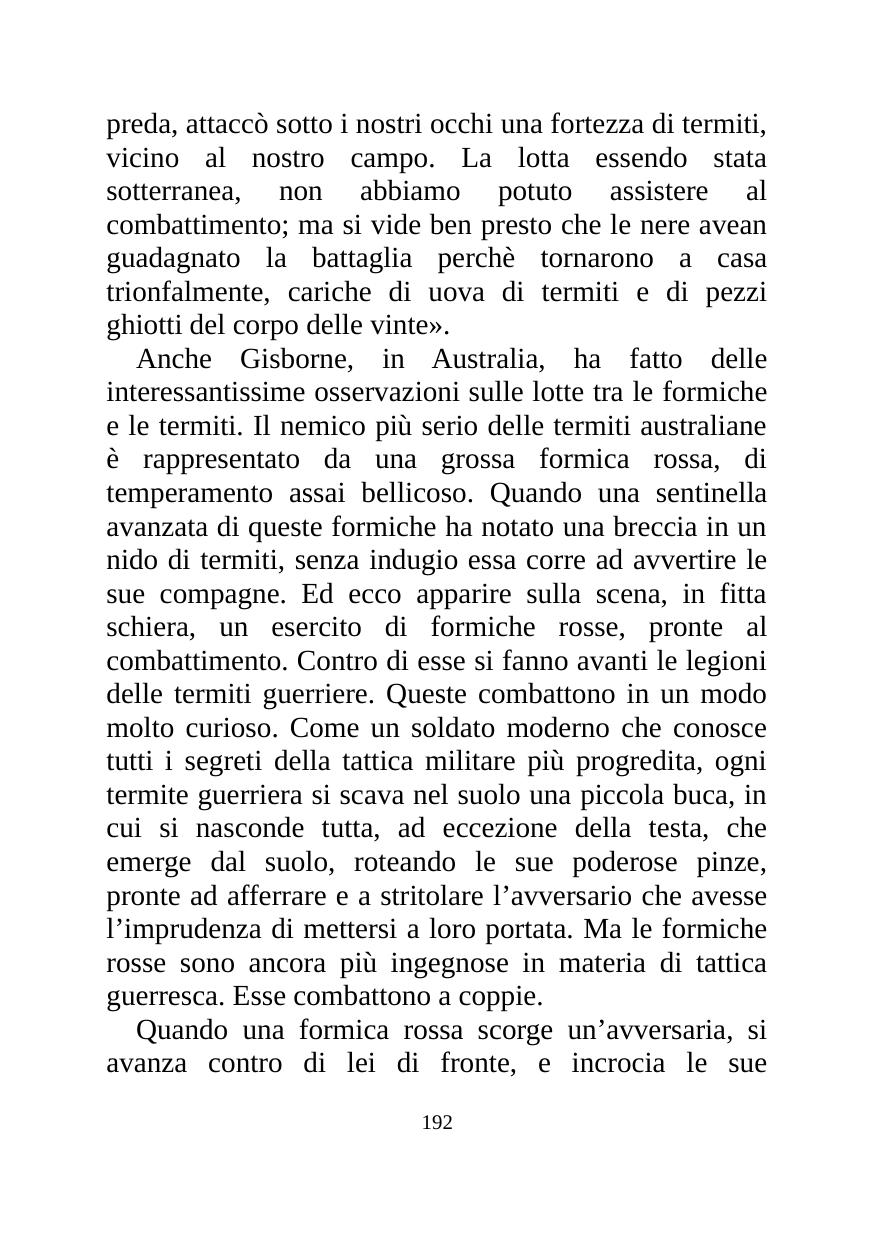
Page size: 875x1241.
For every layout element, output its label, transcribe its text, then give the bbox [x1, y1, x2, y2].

text Quando una formica rossa scorge un’avversaria, si avanza contro di lei di fronte, e incrocia le sue [106, 1012, 768, 1079]
text Anche Gisborne, in Australia, ha fatto delle interessantissime osservazioni sulle lotte tra le formiche e le termiti. Il nemico più serio delle termiti australiane è rappresentato da una grossa formica rossa, di temperamento assai bellicoso. Quando una sentinella avanzata di queste formiche ha notato una breccia in un nido di termiti, senza indugio essa corre ad avvertire le sue compagne. Ed ecco apparire sulla scena, in fitta schiera, un esercito di formiche rosse, pronte al combattimento. Contro di esse si fanno avanti le legioni delle termiti guerriere. Queste combattono in un modo molto curioso. Come un soldato moderno che conosce tutti i segreti della tattica militare più progredita, ogni termite guerriera si scava nel suolo una piccola buca, in cui si nasconde tutta, ad eccezione della testa, che emerge dal suolo, roteando le sue poderose pinze, pronte ad afferrare e a stritolare l’avversario che avesse l’imprudenza di mettersi a loro portata. Ma le formiche rosse sono ancora più ingegnose in materia di tattica guerresca. Esse combattono a coppie. [106, 341, 768, 1012]
text preda, attaccò sotto i nostri occhi una fortezza di termiti, vicino al nostro campo. La lotta essendo stata sotterranea, non abbiamo potuto assistere al combattimento; ma si vide ben presto che le nere avean guadagnato la battaglia perchè tornarono a casa trionfalmente, cariche di uova di termiti e di pezzi ghiotti del corpo delle vinte». [106, 106, 768, 341]
